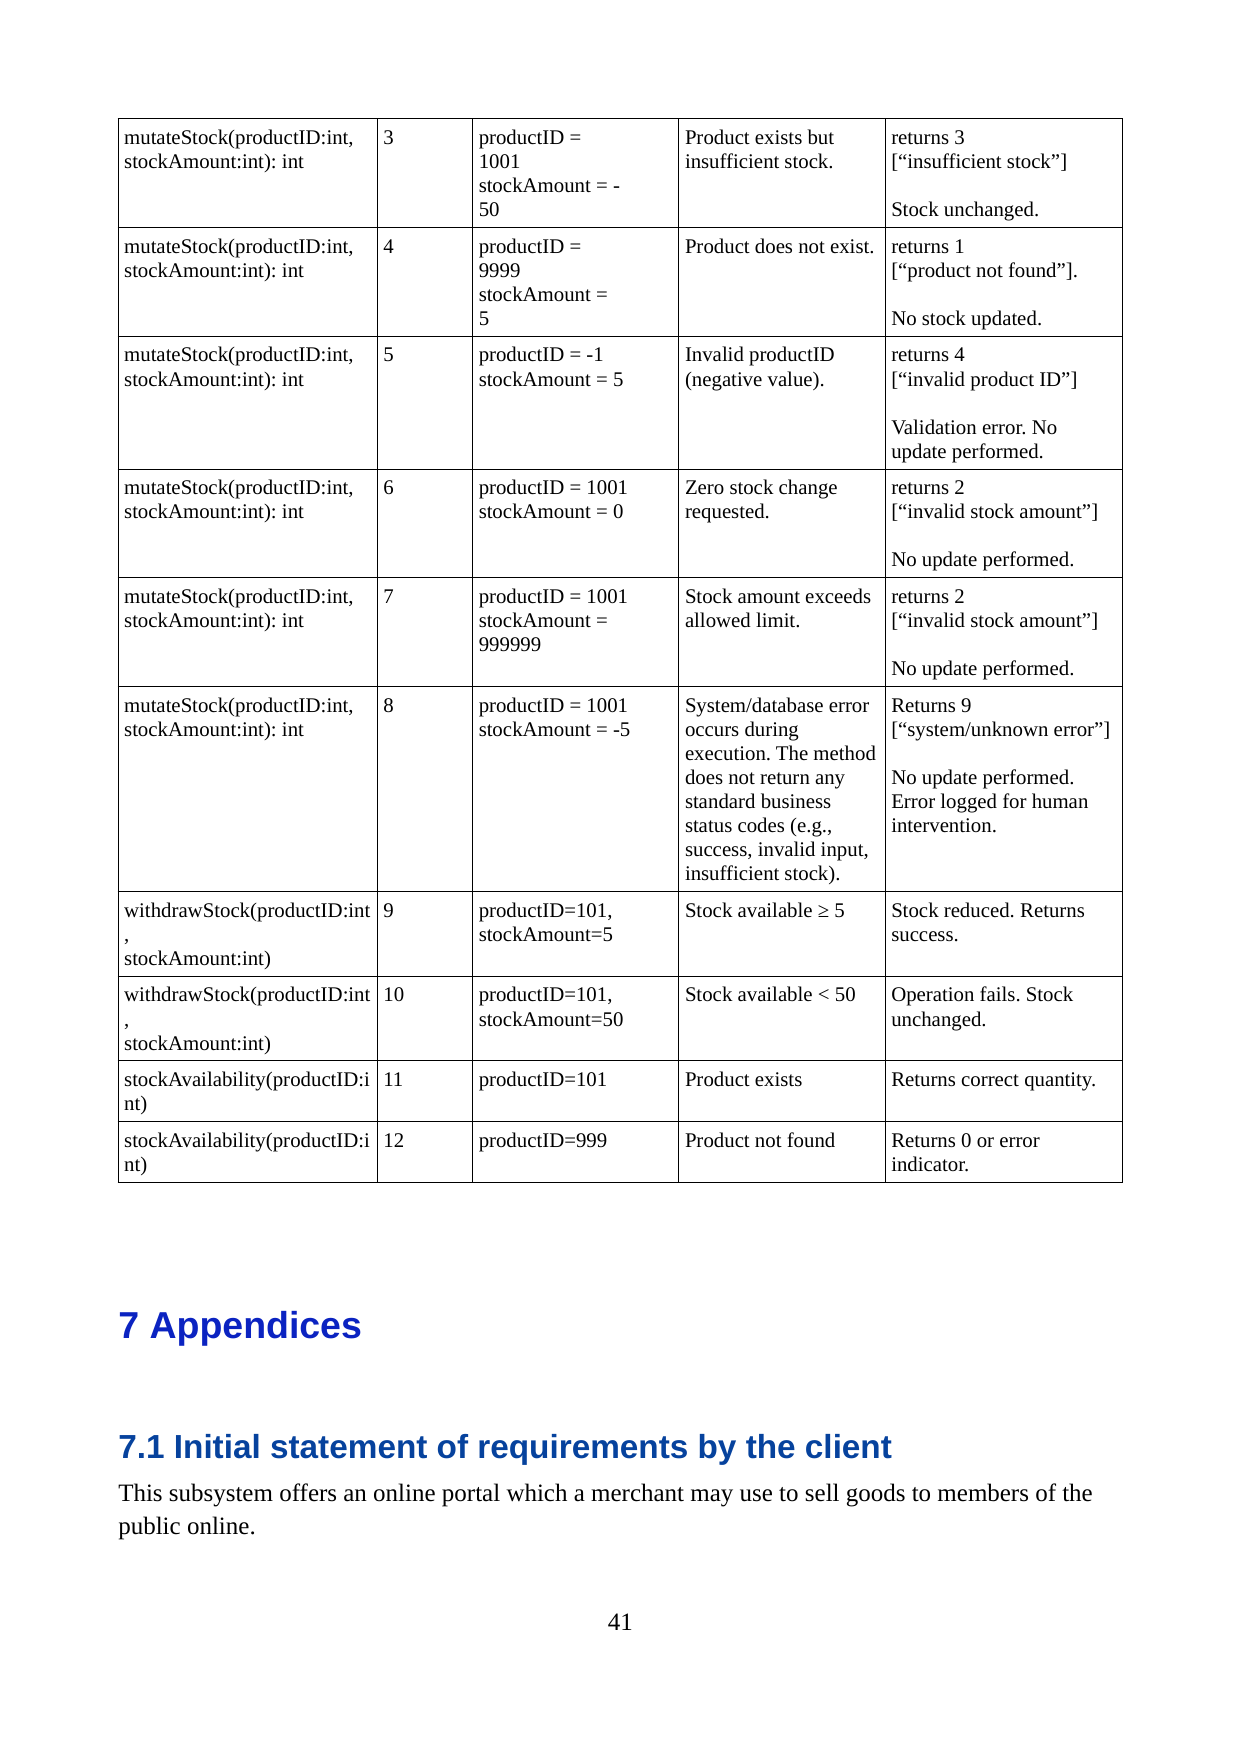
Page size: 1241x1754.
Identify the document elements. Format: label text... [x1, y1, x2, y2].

table_cell Product exists but insufficient stock. [679, 119, 885, 227]
table_cell 4 [378, 228, 472, 336]
table_cell 12 [378, 1122, 472, 1182]
table_cell Product exists [679, 1061, 885, 1121]
table_cell Returns correct quantity. [886, 1061, 1122, 1121]
table_cell Operation fails. Stock unchanged. [886, 977, 1122, 1060]
table_cell mutateStock(productID:int, stockAmount:int): int [119, 337, 377, 468]
table_cell productID=101, stockAmount=50 [473, 977, 678, 1060]
table_cell stockAvailability(productID:int) [119, 1122, 377, 1182]
table_cell productID=101 [473, 1061, 678, 1121]
table_cell productID = 1001 stockAmount = 999999 [473, 578, 678, 686]
table_cell 8 [378, 687, 472, 891]
table_cell stockAvailability(productID:int) [119, 1061, 377, 1121]
table_cell 7 [378, 578, 472, 686]
table_cell returns 2 [“invalid stock amount”] No update performed. [886, 578, 1122, 686]
table_cell Stock available ≥ 5 [679, 892, 885, 976]
table_cell productID = 1001 stockAmount = -5 [473, 687, 678, 891]
table_cell 11 [378, 1061, 472, 1121]
table_cell 5 [378, 337, 472, 468]
table_cell Invalid productID (negative value). [679, 337, 885, 468]
table_cell returns 3 [“insufficient stock”] Stock unchanged. [886, 119, 1122, 227]
table_cell Returns 9 [“system/unknown error”] No update performed. Error logged for human intervention. [886, 687, 1122, 891]
table_cell Stock available < 50 [679, 977, 885, 1060]
table_cell returns 2 [“invalid stock amount”] No update performed. [886, 470, 1122, 577]
table_cell Product does not exist. [679, 228, 885, 336]
table_cell 6 [378, 470, 472, 577]
table_cell mutateStock(productID:int, stockAmount:int): int [119, 470, 377, 577]
table_cell returns 1 [“product not found”]. No stock updated. [886, 228, 1122, 336]
table_cell productID=999 [473, 1122, 678, 1182]
table_cell mutateStock(productID:int, stockAmount:int): int [119, 687, 377, 891]
table_cell productID=101, stockAmount=5 [473, 892, 678, 976]
table_cell productID = 9999 stockAmount = 5 [473, 228, 678, 336]
table_cell Stock amount exceeds allowed limit. [679, 578, 885, 686]
table_cell 3 [378, 119, 472, 227]
table_cell returns 4 [“invalid product ID”] Validation error. No update performed. [886, 337, 1122, 468]
table_cell Product not found [679, 1122, 885, 1182]
table_cell mutateStock(productID:int, stockAmount:int): int [119, 578, 377, 686]
table_cell productID = 1001 stockAmount = 0 [473, 470, 678, 577]
table_cell productID = 1001 stockAmount = - 50 [473, 119, 678, 227]
table_cell Zero stock change requested. [679, 470, 885, 577]
table_cell productID = -1 stockAmount = 5 [473, 337, 678, 468]
table_cell withdrawStock(productID:int, stockAmount:int) [119, 892, 377, 976]
text This subsystem offers an online portal which a merchant may use to sell goods to members of the public online. [118, 1478, 1122, 1539]
subtitle Initial statement of requirements by the client [118, 1427, 1122, 1465]
table_cell Stock reduced. Returns success. [886, 892, 1122, 976]
subtitle Appendices [118, 1303, 1122, 1346]
table_cell withdrawStock(productID:int, stockAmount:int) [119, 977, 377, 1060]
table_cell Returns 0 or error indicator. [886, 1122, 1122, 1182]
table_cell mutateStock(productID:int, stockAmount:int): int [119, 228, 377, 336]
table_cell System/database error occurs during execution. The method does not return any standard business status codes (e.g., success, invalid input, insufficient stock). [679, 687, 885, 891]
table_cell 9 [378, 892, 472, 976]
table_cell 10 [378, 977, 472, 1060]
table_cell mutateStock(productID:int, stockAmount:int): int [119, 119, 377, 227]
